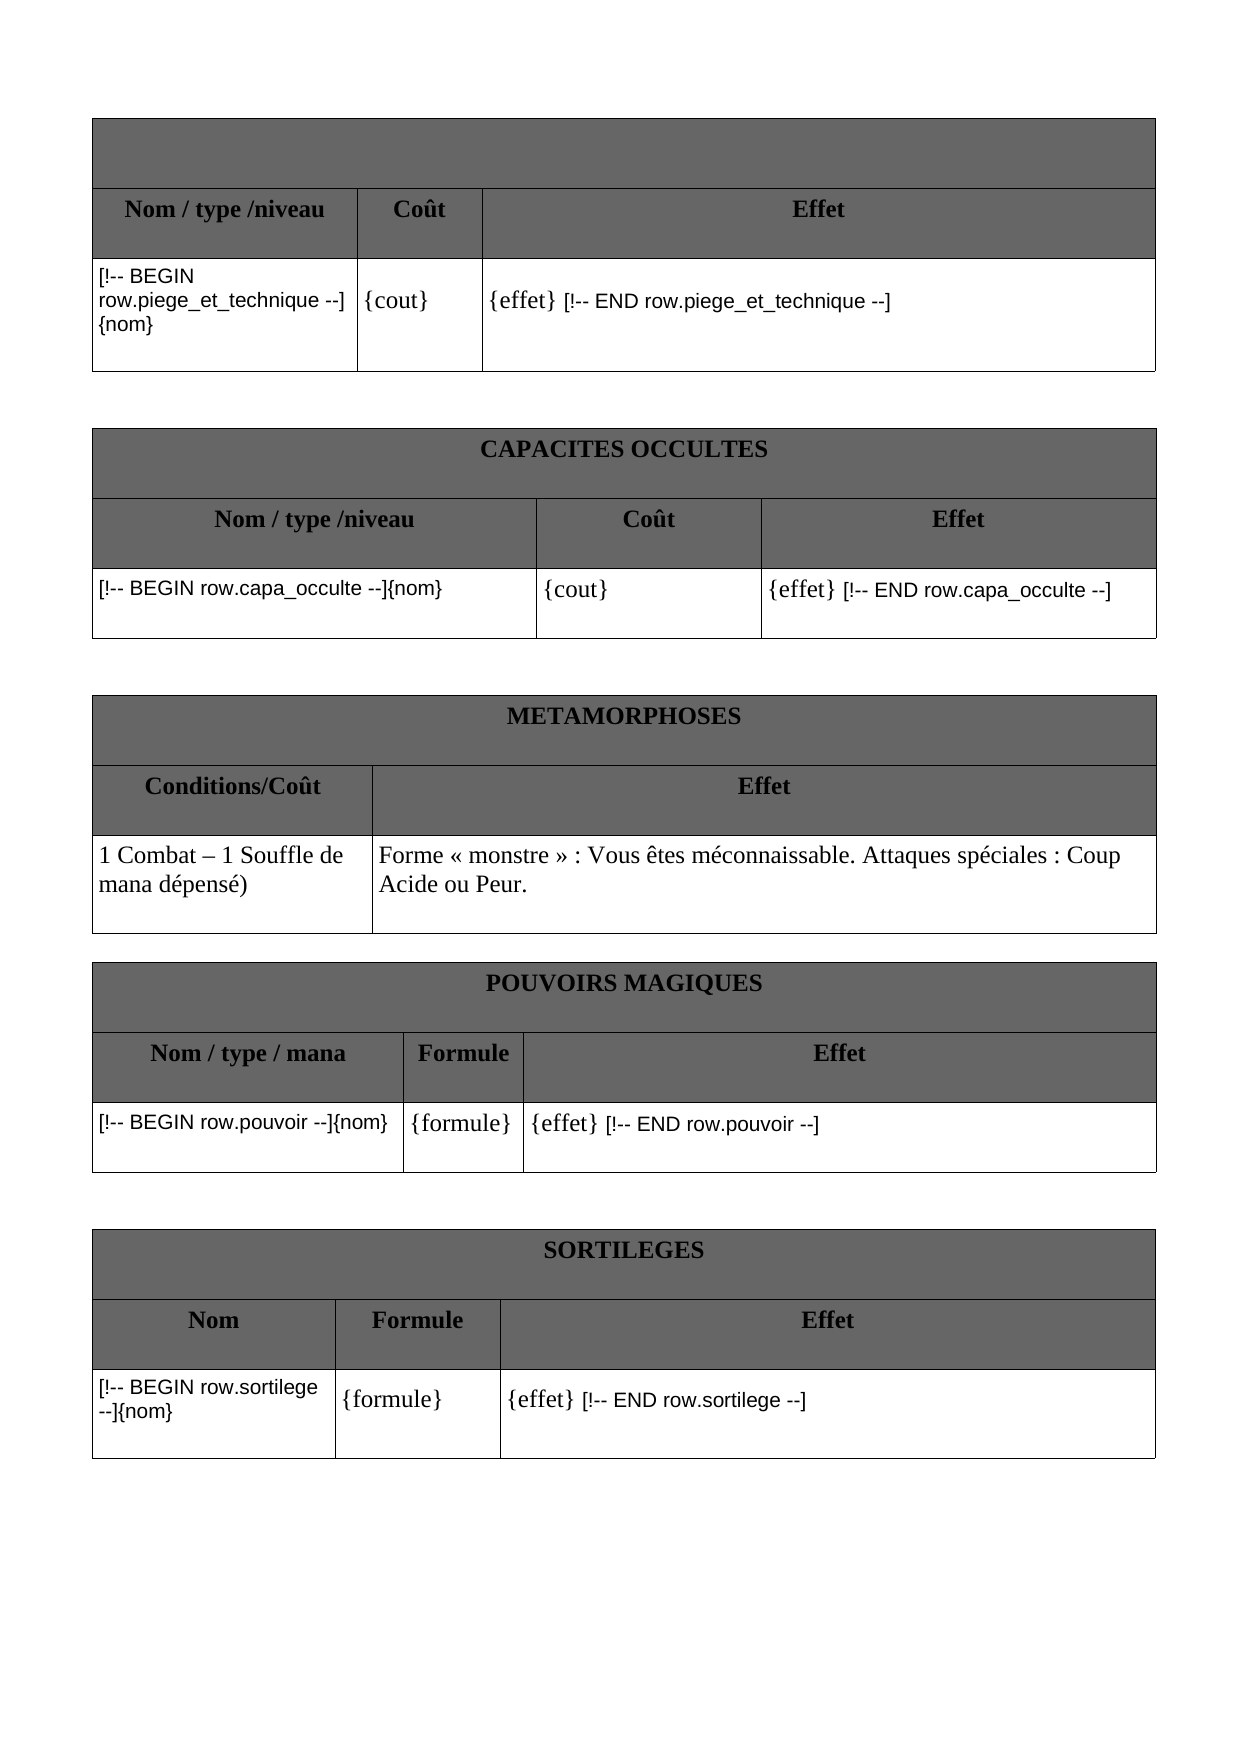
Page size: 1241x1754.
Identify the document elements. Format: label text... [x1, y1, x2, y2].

table_cell {effet} [!-- END row.pouvoir --] [524, 1103, 1156, 1172]
table_cell 1 Combat – 1 Souffle de mana dépensé) [93, 836, 372, 933]
table_cell Effet [524, 1033, 1156, 1102]
table_cell Nom / type /niveau [93, 499, 536, 568]
table_cell {effet} [!-- END row.capa_occulte --] [762, 569, 1156, 638]
table_cell {cout} [537, 569, 761, 638]
table_cell Nom / type /niveau [93, 189, 357, 258]
table_header METAMORPHOSES [93, 696, 1156, 765]
table_cell Nom [93, 1300, 335, 1369]
table_cell [!-- BEGIN row.capa_occulte --]{nom} [93, 569, 536, 638]
table_header CAPACITES OCCULTES [93, 429, 1156, 498]
table_cell {cout} [358, 259, 482, 371]
table_cell Formule [336, 1300, 500, 1369]
table_cell Coût [358, 189, 482, 258]
table_cell {effet} [!-- END row.sortilege --] [501, 1370, 1155, 1458]
table_header [93, 119, 1155, 188]
table_cell [!-- BEGIN row.pouvoir --]{nom} [93, 1103, 403, 1172]
table_cell Conditions/Coût [93, 766, 372, 835]
table_header SORTILEGES [93, 1230, 1155, 1299]
table_cell [!-- BEGIN row.sortilege --]{nom} [93, 1370, 335, 1458]
table_cell {effet} [!-- END row.piege_et_technique --] [483, 259, 1155, 371]
table_cell [!-- BEGIN row.piege_et_technique --]{nom} [93, 259, 357, 371]
table_cell Effet [501, 1300, 1155, 1369]
table_cell Effet [483, 189, 1155, 258]
table_cell Formule [404, 1033, 523, 1102]
table_cell Nom / type / mana [93, 1033, 403, 1102]
table_header POUVOIRS MAGIQUES [93, 963, 1156, 1032]
table_cell Effet [762, 499, 1156, 568]
table_cell {formule} [404, 1103, 523, 1172]
table_cell Coût [537, 499, 761, 568]
table_cell {formule} [336, 1370, 500, 1458]
table_cell Forme « monstre » : Vous êtes méconnaissable. Attaques spéciales : Coup Acide ou Peur. [373, 836, 1156, 933]
table_cell Effet [373, 766, 1156, 835]
